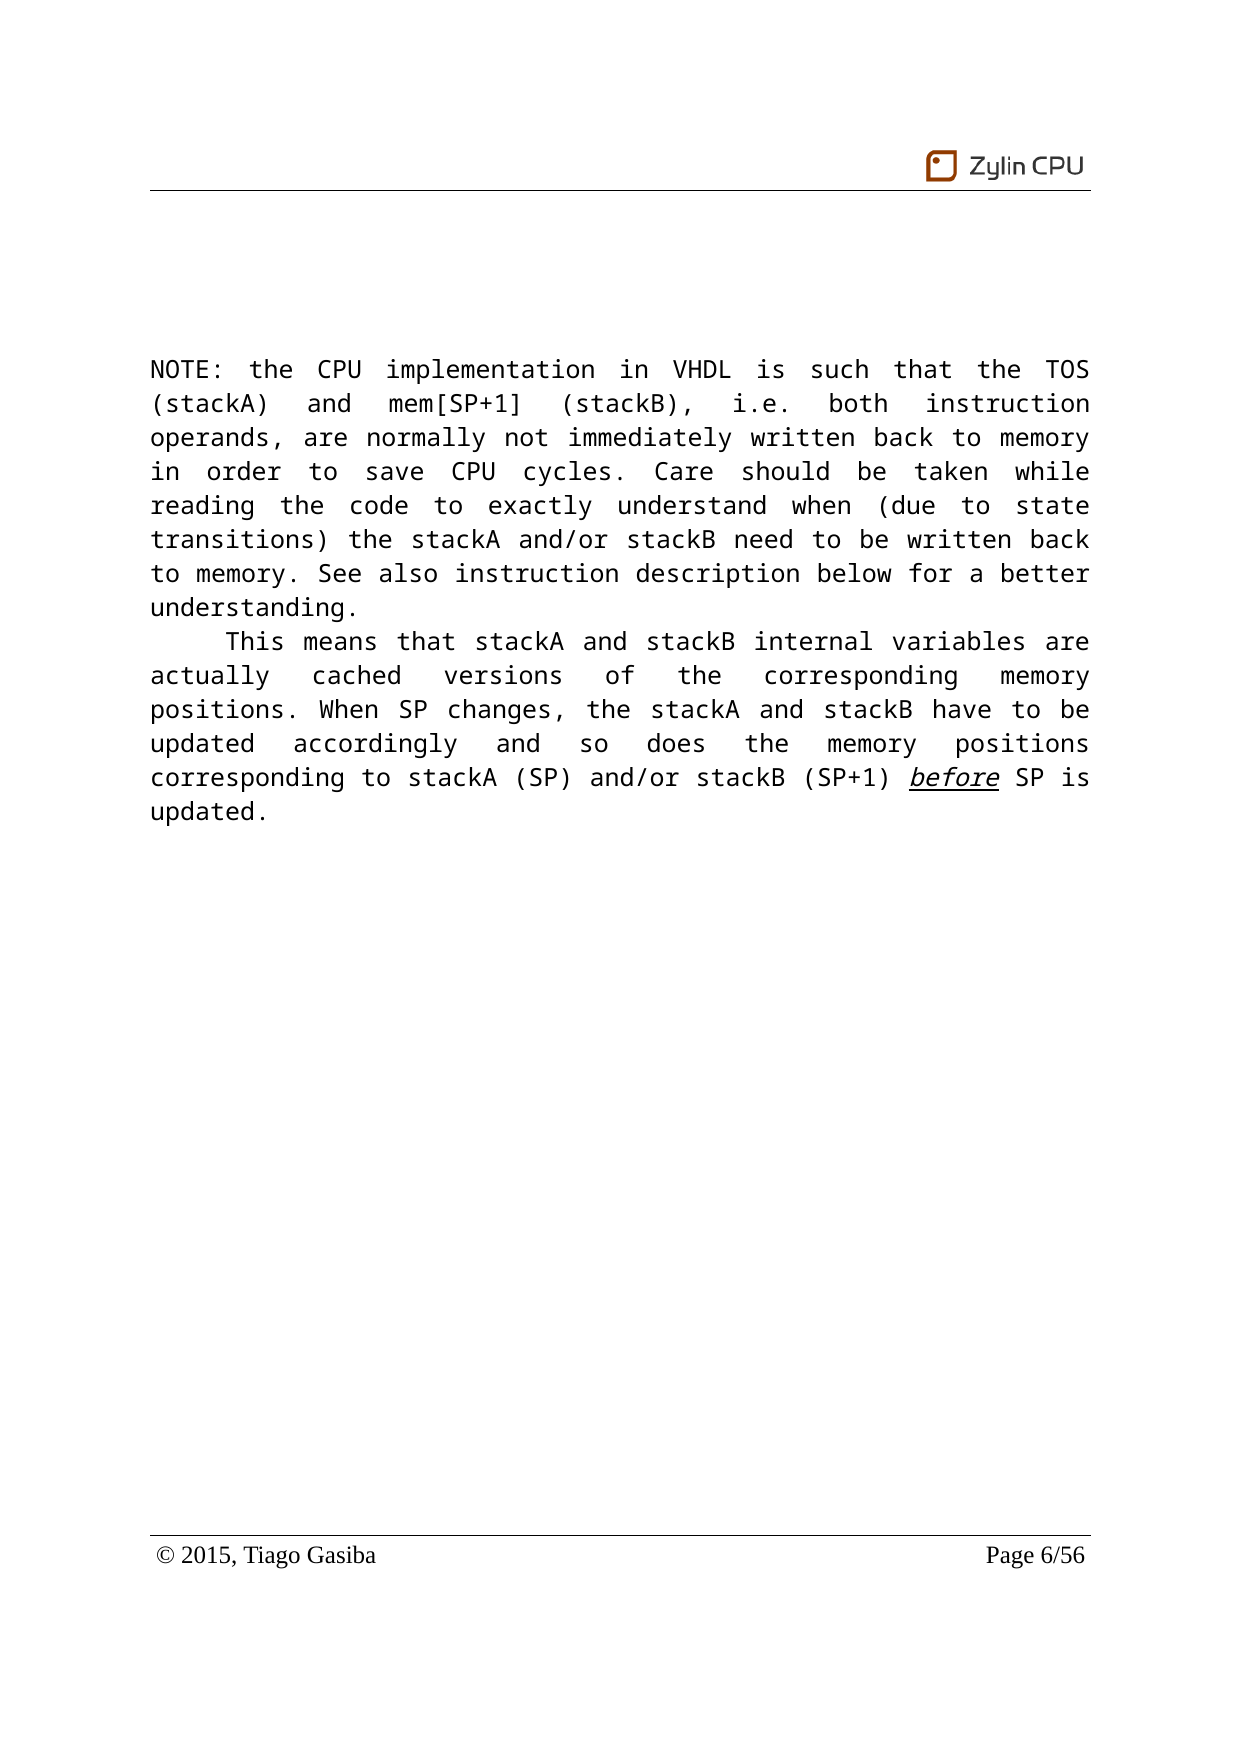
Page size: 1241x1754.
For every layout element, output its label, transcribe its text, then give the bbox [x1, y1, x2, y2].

text NOTE: the CPU implementation in VHDL is such that the TOS (stackA) and mem[SP+1] (stackB), i.e. both instruction operands, are normally not immediately written back to memory in order to save CPU cycles. Care should be taken while reading the code to exactly understand when (due to state transitions) the stackA and/or stackB need to be written back to memory. See also instruction description below for a better understanding. [150, 351, 1091, 624]
picture [922, 148, 1151, 185]
text This means that stackA and stackB internal variables are actually cached versions of the corresponding memory positions. When SP changes, the stackA and stackB have to be updated accordingly and so does the memory positions corresponding to stackA (SP) and/or stackB (SP+1) before SP is updated. [150, 624, 1091, 828]
